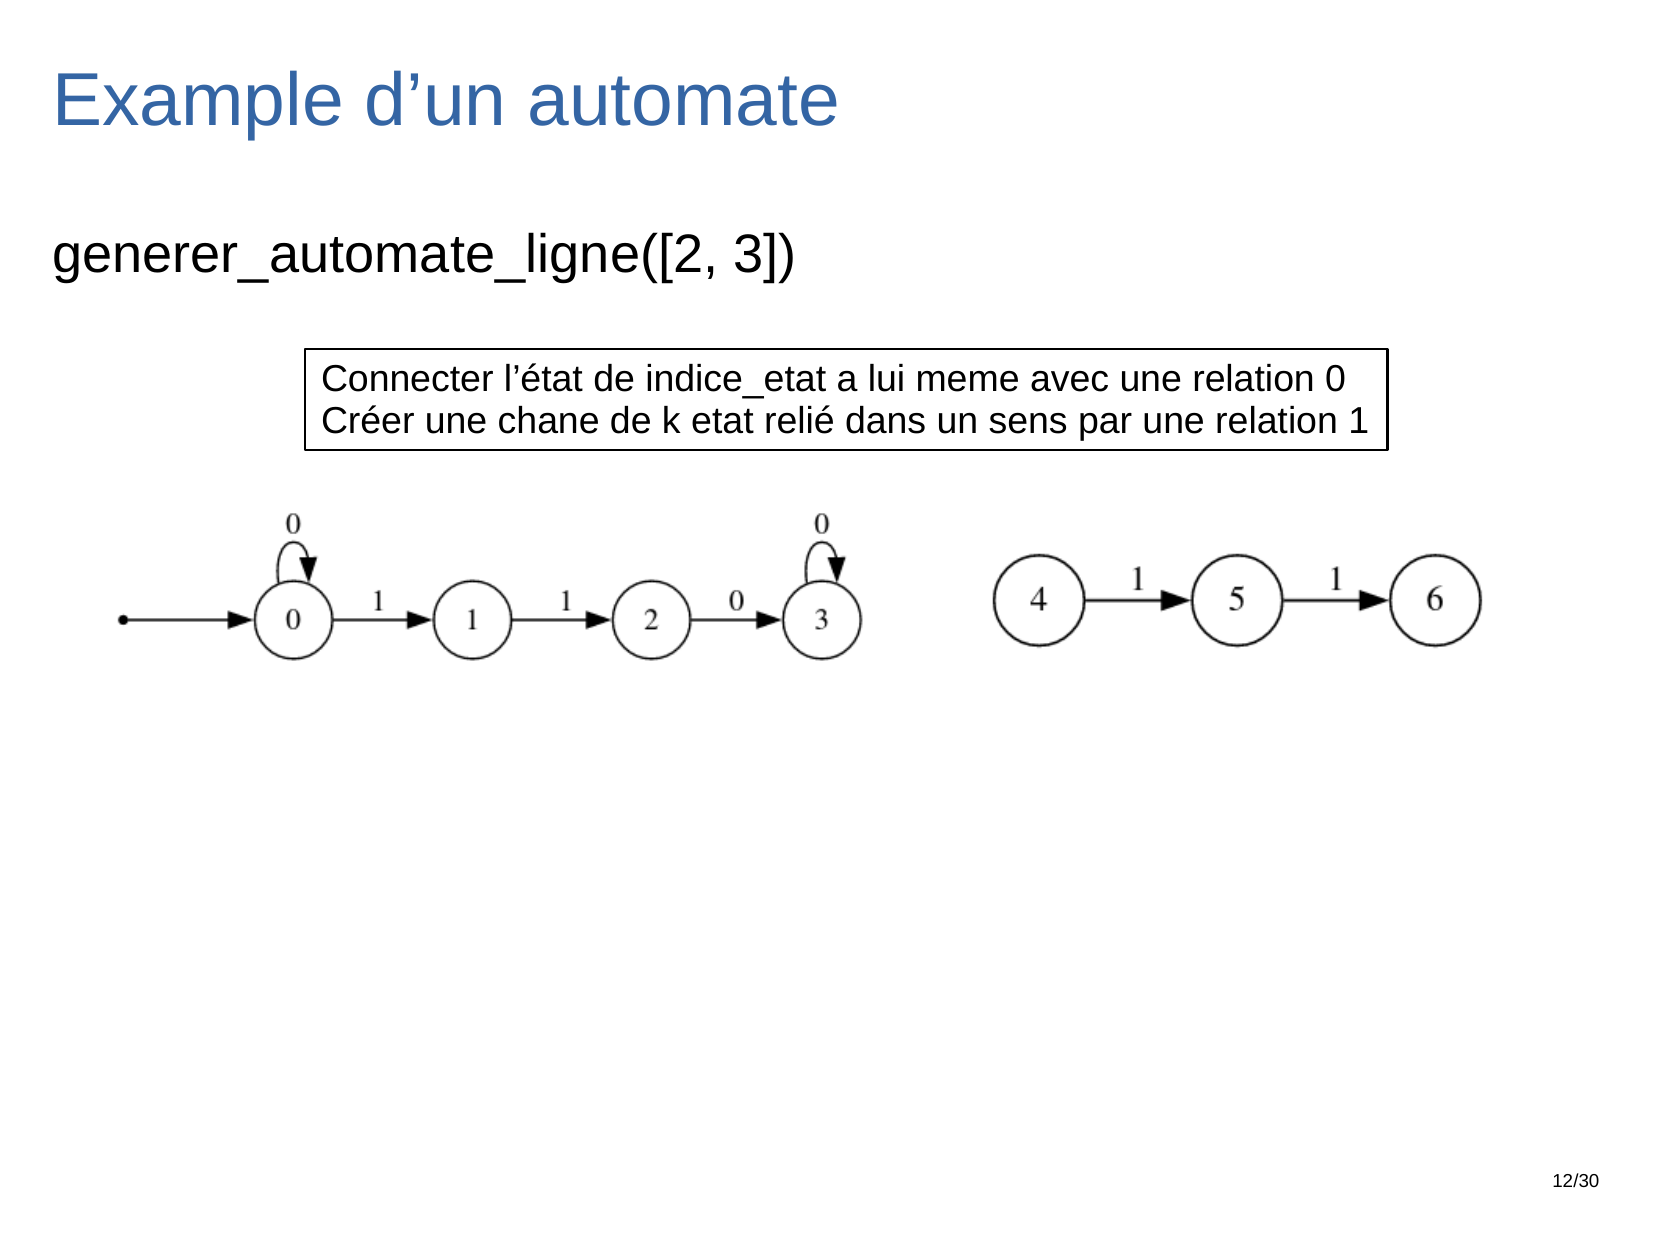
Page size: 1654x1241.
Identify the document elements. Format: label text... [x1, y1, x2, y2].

picture [37, 487, 933, 719]
text_box generer_automate_ligne([2, 3]) [37, 216, 863, 301]
picture [976, 515, 1501, 676]
text_box 12/30 [1537, 1162, 1614, 1199]
text_box Example d’un automate [37, 50, 863, 151]
text_box Connecter l’état de indice_etat a lui meme avec une relation 0 Créer une chane de k etat relié dans un sens par une relation 1 [305, 349, 1388, 451]
